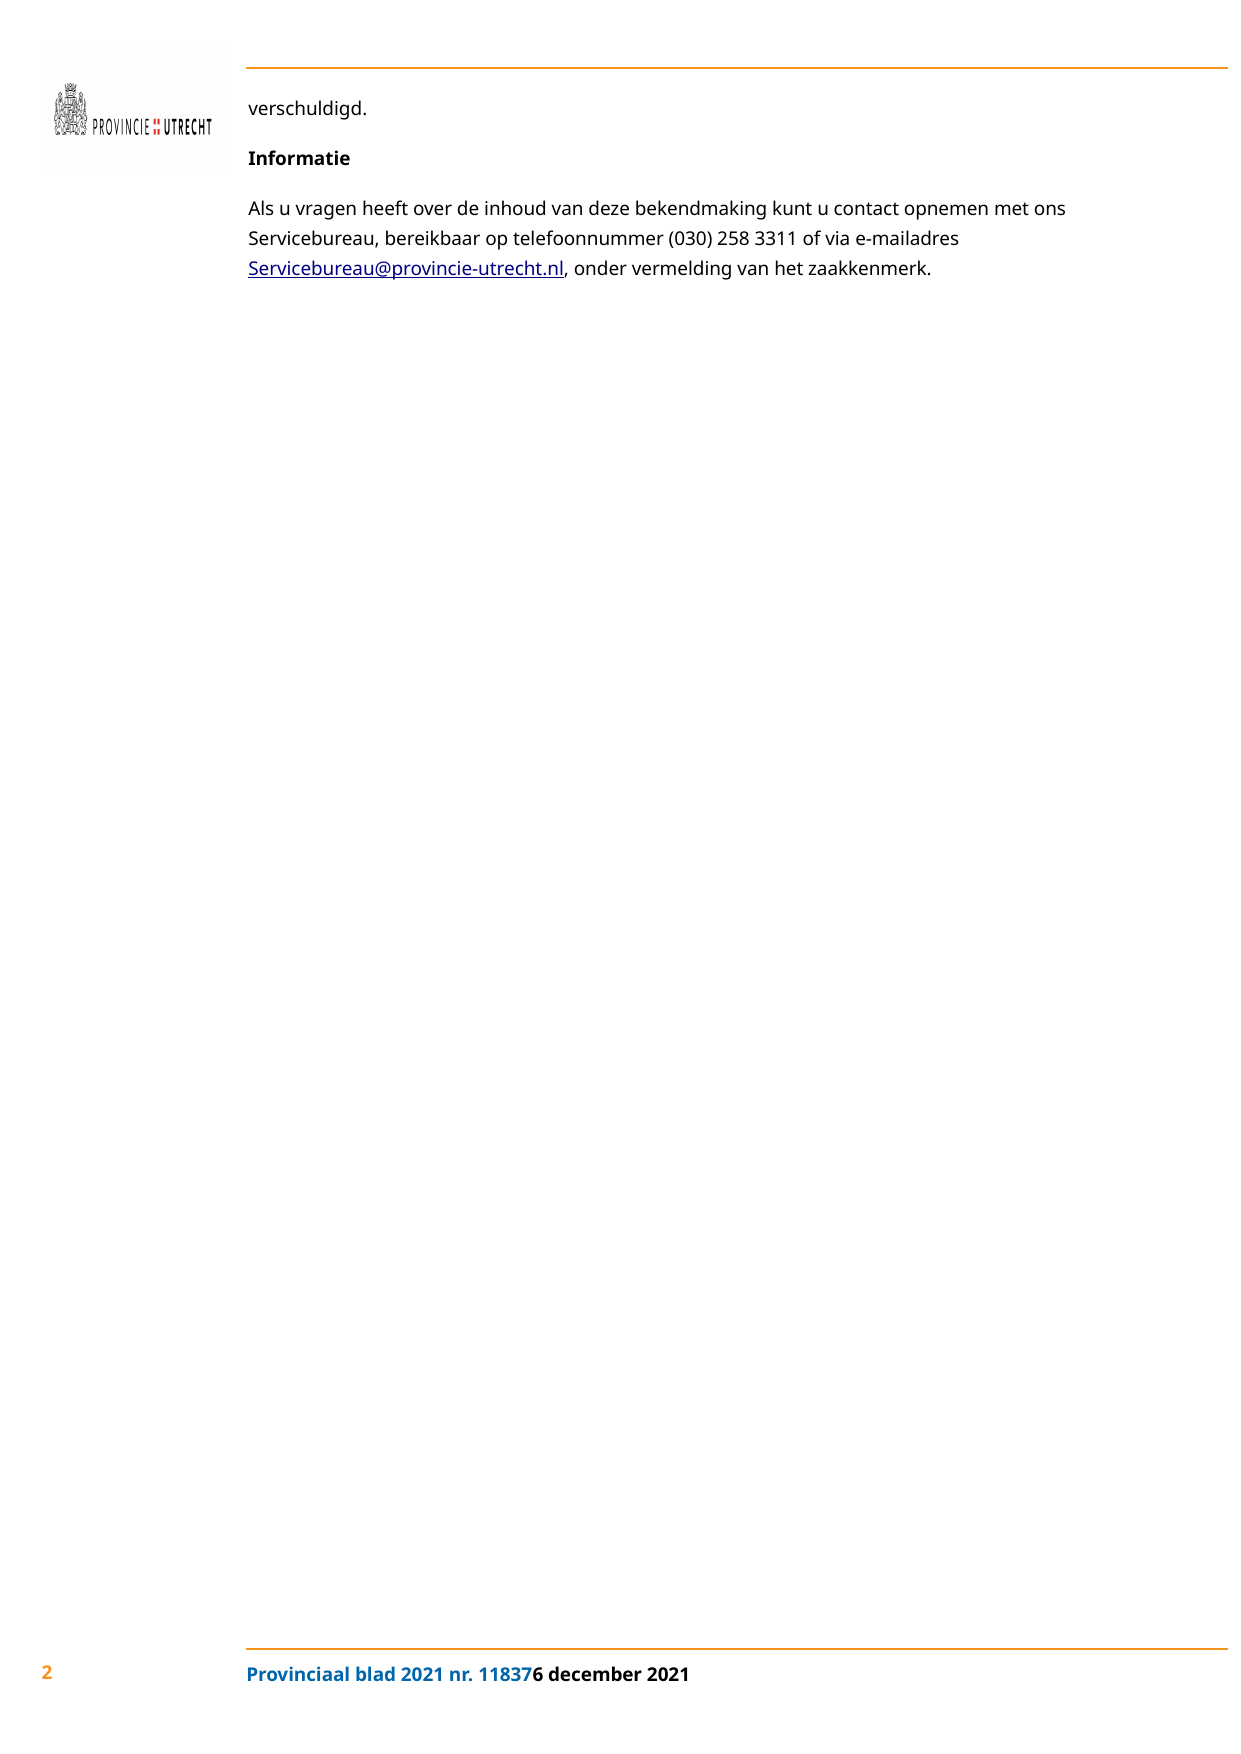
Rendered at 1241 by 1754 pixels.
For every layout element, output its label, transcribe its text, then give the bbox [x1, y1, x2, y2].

text verschuldigd. [248, 95, 1152, 121]
text Informatie [248, 145, 1152, 171]
text Als u vragen heeft over de inhoud van deze bekendmaking kunt u contact opnemen met ons Servicebureau, bereikbaar op telefoonnummer (030) 258 3311 of via e-mailadres Servicebureau@provincie-utrecht.nl, onder vermelding van het zaakkenmerk. [248, 196, 1152, 281]
picture [41, 47, 231, 172]
